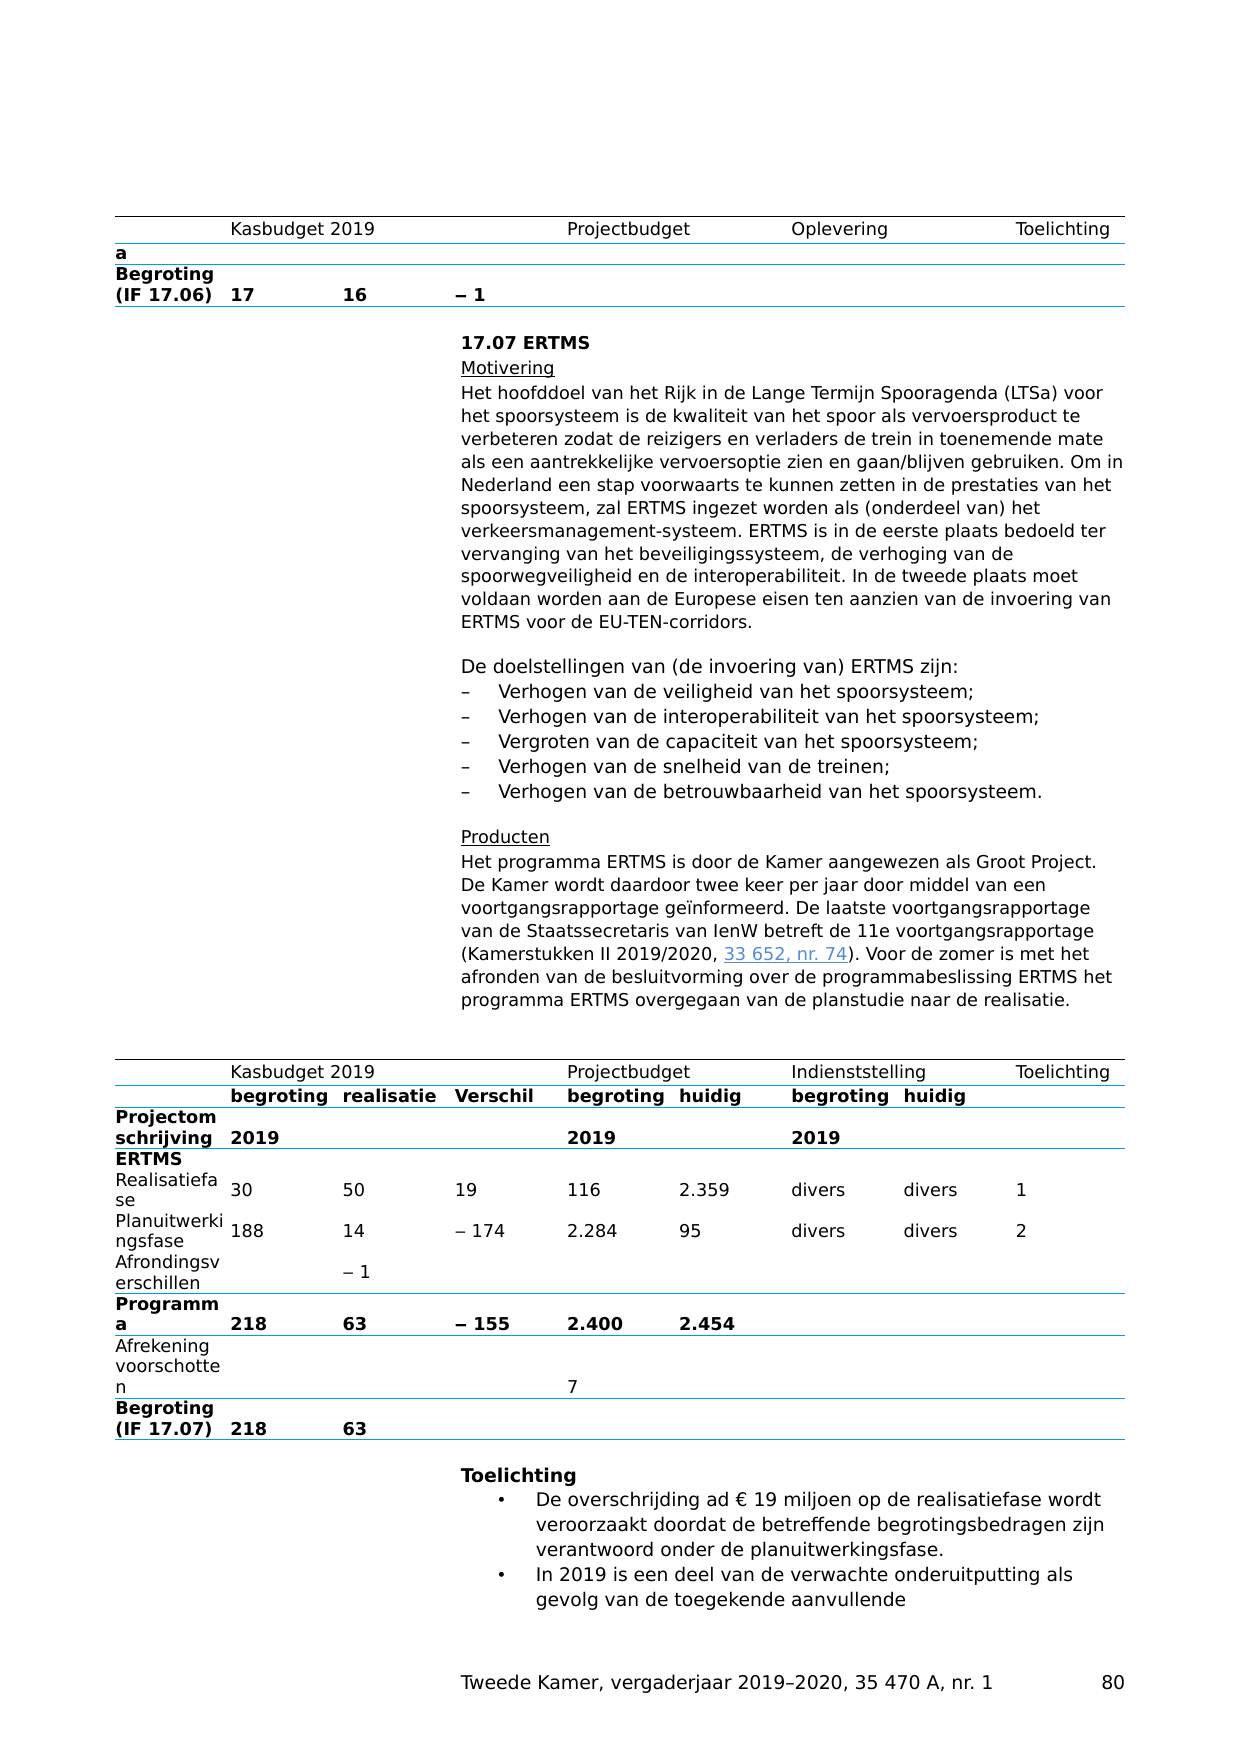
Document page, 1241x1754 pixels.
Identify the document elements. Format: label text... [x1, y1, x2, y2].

table_cell huidig [900, 1086, 1013, 1107]
table_cell [676, 1399, 788, 1439]
table_cell 2.454 [676, 1294, 788, 1335]
table_cell Kasbudget 2019 [227, 1060, 564, 1085]
table_cell divers [900, 1170, 1013, 1211]
text Motivering [461, 356, 1125, 379]
list Verhogen van de interoperabiliteit van het spoorsysteem; [461, 703, 1125, 728]
table_cell 63 [340, 1399, 452, 1439]
table_cell [1013, 244, 1125, 264]
table_header Projectoverzicht ERTMS (17.07) (bedragen x € 1 miljoen) [115, 1034, 1125, 1058]
table_cell Oplevering [788, 217, 1013, 243]
table_cell [788, 1399, 900, 1439]
table_cell 14 [340, 1211, 452, 1252]
table_cell [1013, 1086, 1125, 1107]
table_cell 218 [227, 1294, 339, 1335]
table_cell divers [788, 1170, 900, 1211]
text Het programma ERTMS is door de Kamer aangewezen als Groot Project. De Kamer wordt daardoor twee keer per jaar door middel van een voortgangsrapportage geïnformeerd. De laatste voortgangsrapportage van de Staatssecretaris van IenW betreft de 11e voortgangsrapportage (Kamerstukken II 2019/2020, 33 652, nr. 74). Voor de zomer is met het afronden van de besluitvorming over de programmabeslissing ERTMS het programma ERTMS overgegaan van de planstudie naar de realisatie. [461, 850, 1125, 1011]
table_cell [900, 1149, 1013, 1169]
table_cell [452, 1108, 564, 1148]
table_cell [676, 265, 788, 306]
table_cell [900, 1399, 1013, 1439]
list Vergroten van de capaciteit van het spoorsysteem; [461, 728, 1125, 753]
table_cell [1013, 1294, 1125, 1335]
table_cell ‒ 1 [340, 1252, 452, 1293]
table_cell Programma [115, 1294, 227, 1335]
table_cell 188 [227, 1211, 339, 1252]
table_cell Toelichting [1013, 217, 1125, 243]
text 17.07 ERTMS [461, 331, 1125, 354]
table_cell 1 [1013, 1170, 1125, 1211]
table_cell [340, 1108, 452, 1148]
table_cell 16 [340, 265, 452, 306]
table_cell divers [900, 1211, 1013, 1252]
table_cell [900, 1294, 1013, 1335]
table_cell [788, 1336, 900, 1397]
table_cell ‒ 155 [452, 1294, 564, 1335]
table_cell [788, 244, 900, 264]
table_cell 116 [564, 1170, 676, 1211]
table_cell realisatie [340, 1086, 452, 1107]
table_cell Projectbudget [564, 217, 788, 243]
text Het hoofddoel van het Rijk in de Lange Termijn Spooragenda (LTSa) voor het spoorsysteem is de kwaliteit van het spoor als vervoersproduct te verbeteren zodat de reizigers en verladers de trein in toenemende mate als een aantrekkelijke vervoersoptie zien en gaan/blijven gebruiken. Om in Nederland een stap voorwaarts te kunnen zetten in de prestaties van het spoorsysteem, zal ERTMS ingezet worden als (onderdeel van) het verkeersmanagement-systeem. ERTMS is in de eerste plaats bedoeld ter vervanging van het beveiligingssysteem, de verhoging van de spoorwegveiligheid en de interoperabiliteit. In de tweede plaats moet voldaan worden aan de Europese eisen ten aanzien van de invoering van ERTMS voor de EU-TEN-corridors. [461, 381, 1125, 633]
table_cell 95 [676, 1211, 788, 1252]
table_cell Begroting (IF 17.06) [115, 265, 227, 306]
table_cell [227, 1336, 339, 1397]
table_cell [676, 1149, 788, 1169]
table_cell [1013, 1252, 1125, 1293]
table_cell [900, 1108, 1013, 1148]
table_cell [340, 244, 452, 264]
table_cell Projectbudget [564, 1060, 788, 1085]
table_cell [1013, 1336, 1125, 1397]
table_cell 2019 [227, 1108, 339, 1148]
table_cell 17 [227, 265, 339, 306]
table_cell [564, 265, 676, 306]
list In 2019 is een deel van de verwachte onderuitputting als gevolg van de toegekende aanvullende [498, 1562, 1125, 1612]
table_cell 50 [340, 1170, 452, 1211]
table_cell [227, 1252, 339, 1293]
list Verhogen van de veiligheid van het spoorsysteem; [461, 678, 1125, 703]
table_cell [1013, 265, 1125, 306]
table_cell Begroting (IF 17.07) [115, 1399, 227, 1439]
table_cell 2 [1013, 1211, 1125, 1252]
table_cell [1013, 1149, 1125, 1169]
table_cell [340, 1149, 452, 1169]
table_cell [115, 217, 227, 243]
table_cell Toelichting [1013, 1060, 1125, 1085]
table_header Projectoverzicht Project Mainportontwikkeling Rotterdam (17.06) (bedragen x € 1 miljoen) [115, 191, 1125, 216]
text De doelstellingen van (de invoering van) ERTMS zijn: [461, 656, 1125, 678]
table_cell [564, 244, 676, 264]
table_cell Indienststelling [788, 1060, 1013, 1085]
table_cell ‒ 1 [452, 265, 564, 306]
text Producten [461, 825, 1125, 848]
table_cell huidig [676, 1086, 788, 1107]
table_cell [1013, 1108, 1125, 1148]
table_cell [564, 1149, 676, 1169]
table_cell 2.400 [564, 1294, 676, 1335]
table_cell [115, 1086, 227, 1107]
text Toelichting [461, 1465, 1125, 1487]
table_cell begroting [788, 1086, 900, 1107]
list Verhogen van de betrouwbaarheid van het spoorsysteem. [461, 778, 1125, 803]
table_cell [340, 1336, 452, 1397]
table_cell [676, 244, 788, 264]
table_cell divers [788, 1211, 900, 1252]
table_cell Realisatiefase [115, 1170, 227, 1211]
table_cell Afrekening voorschotten [115, 1336, 227, 1397]
table_cell [900, 1336, 1013, 1397]
table_cell Projectomschrijving [115, 1108, 227, 1148]
table_cell Afrondingsverschillen [115, 1252, 227, 1293]
table_cell [788, 1294, 900, 1335]
table_cell 2019 [788, 1108, 900, 1148]
table_cell [788, 1149, 900, 1169]
table_cell 63 [340, 1294, 452, 1335]
table_cell [788, 265, 900, 306]
table_cell Kasbudget 2019 [227, 217, 564, 243]
table_cell Planuitwerkingsfase [115, 1211, 227, 1252]
table_cell [564, 1252, 676, 1293]
list Verhogen van de snelheid van de treinen; [461, 753, 1125, 778]
table_cell 2.284 [564, 1211, 676, 1252]
table_cell Verschil [452, 1086, 564, 1107]
list De overschrijding ad € 19 miljoen op de realisatiefase wordt veroorzaakt doordat de betreffende begrotingsbedragen zijn verantwoord onder de planuitwerkingsfase. [498, 1487, 1125, 1562]
table_cell [1013, 1399, 1125, 1439]
table_cell 19 [452, 1170, 564, 1211]
table_cell [452, 1149, 564, 1169]
table_cell ‒ 174 [452, 1211, 564, 1252]
table_cell 7 [564, 1336, 676, 1397]
table_cell [900, 244, 1013, 264]
table_cell 218 [227, 1399, 339, 1439]
table_cell [564, 1399, 676, 1439]
table_cell [900, 265, 1013, 306]
table_cell [676, 1252, 788, 1293]
table_cell [452, 244, 564, 264]
table_cell [452, 1399, 564, 1439]
table_cell 30 [227, 1170, 339, 1211]
table_cell begroting [227, 1086, 339, 1107]
table_cell a [115, 244, 227, 264]
table_cell 2019 [564, 1108, 676, 1148]
table_cell 2.359 [676, 1170, 788, 1211]
table_cell [676, 1336, 788, 1397]
table_cell begroting [564, 1086, 676, 1107]
table_cell [452, 1336, 564, 1397]
table_cell [227, 1149, 339, 1169]
table_cell [900, 1252, 1013, 1293]
table_cell [115, 1060, 227, 1085]
table_cell [676, 1108, 788, 1148]
table_cell [452, 1252, 564, 1293]
table_cell ERTMS [115, 1149, 227, 1169]
table_cell [227, 244, 339, 264]
table_cell [788, 1252, 900, 1293]
